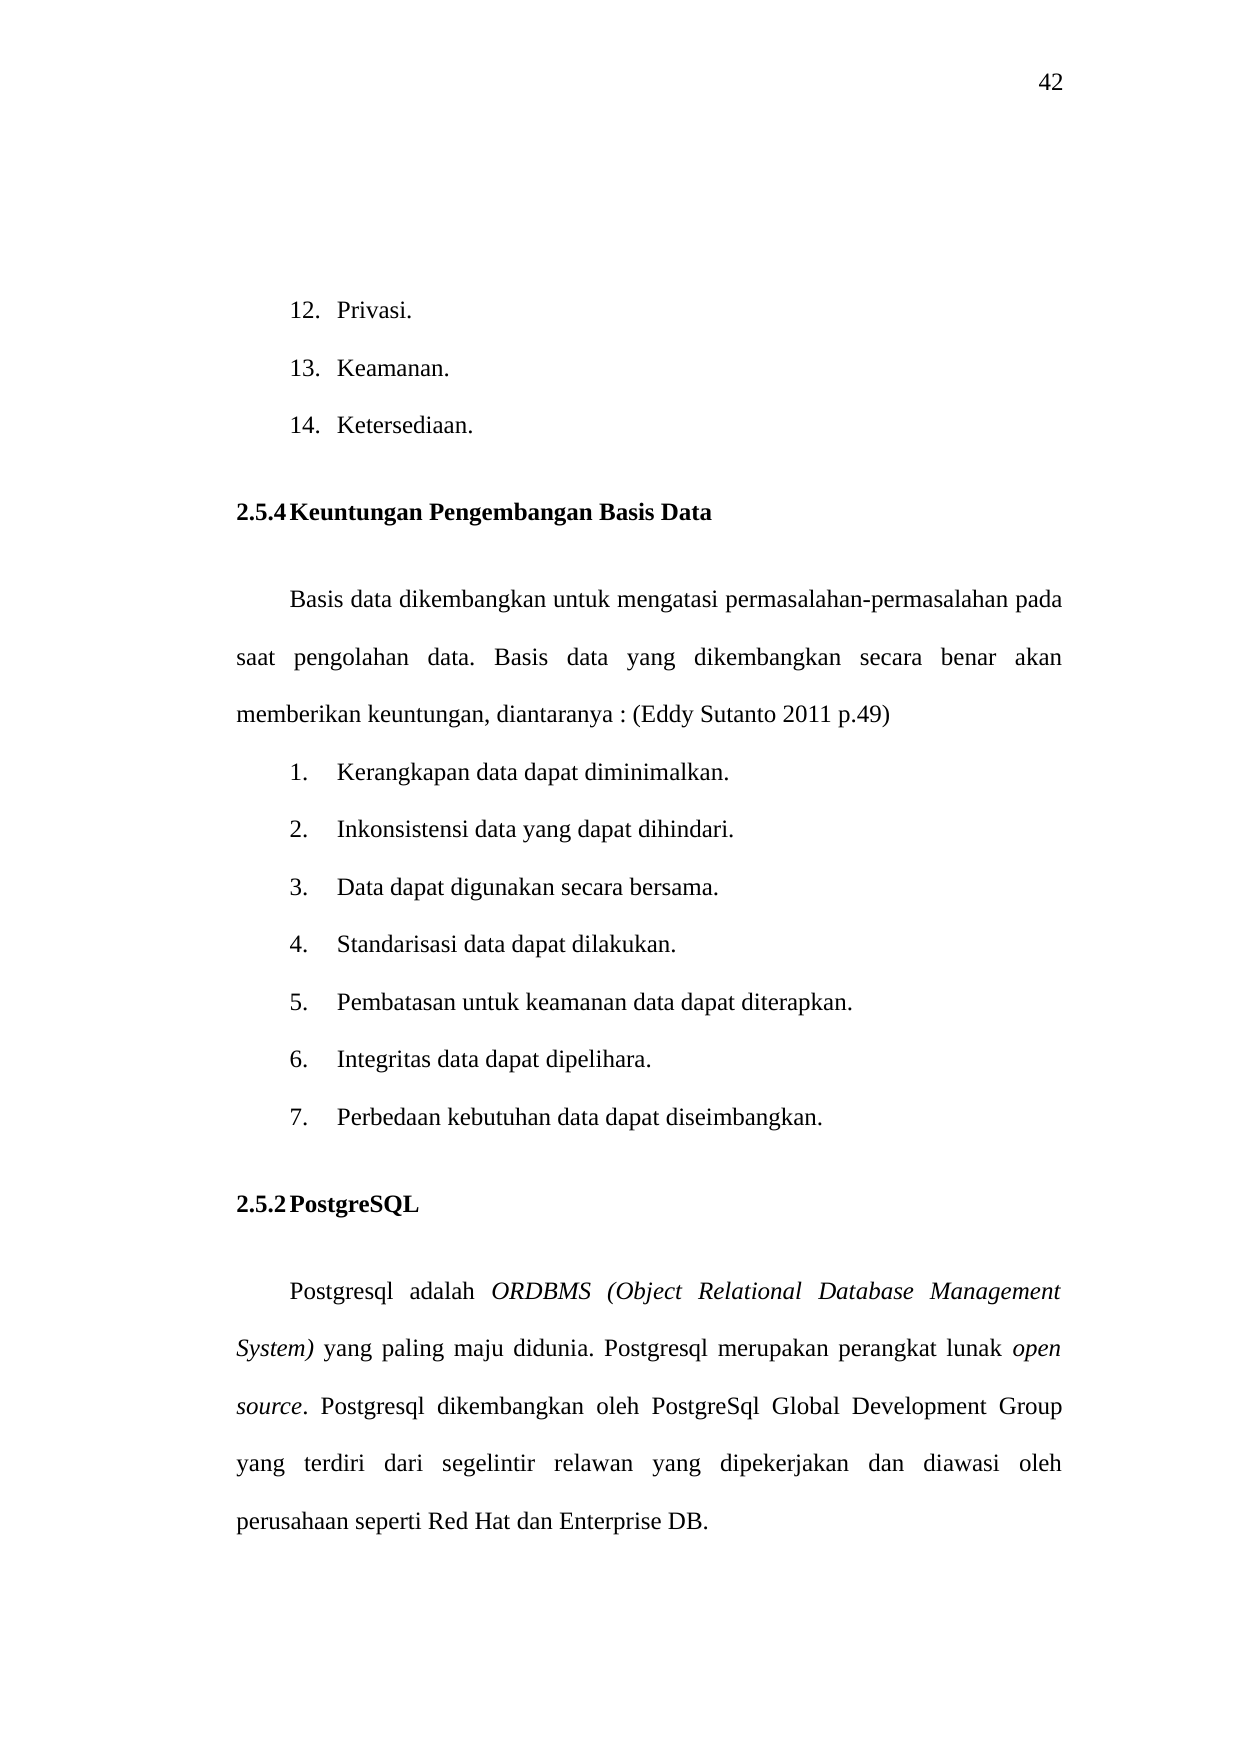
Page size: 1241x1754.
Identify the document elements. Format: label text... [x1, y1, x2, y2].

text Postgresql adalah ORDBMS (Object Relational Database Management System) yang paling maju didunia. Postgresql merupakan perangkat lunak open source. Postgresql dikembangkan oleh PostgreSql Global Development Group yang terdiri dari segelintir relawan yang dipekerjakan dan diawasi oleh perusahaan seperti Red Hat dan Enterprise DB. [236, 1276, 1063, 1534]
list Data dapat digunakan secara bersama. [289, 872, 1063, 901]
list Kerangkapan data dapat diminimalkan. [289, 757, 1063, 786]
list Keamanan. [289, 353, 1063, 382]
list Integritas data dapat dipelihara. [289, 1044, 1063, 1073]
list Inkonsistensi data yang dapat dihindari. [289, 814, 1063, 843]
list Ketersediaan. [289, 410, 1063, 439]
list Perbedaan kebutuhan data dapat diseimbangkan. [289, 1102, 1063, 1131]
text Basis data dikembangkan untuk mengatasi permasalahan-permasalahan pada saat pengolahan data. Basis data yang dikembangkan secara benar akan memberikan keuntungan, diantaranya : (Eddy Sutanto 2011 p.49) [236, 584, 1063, 728]
list Privasi. [289, 295, 1063, 324]
subtitle 2.5.2 PostgreSQL [236, 1189, 1063, 1217]
subtitle 2.5.4 Keuntungan Pengembangan Basis Data [236, 497, 1063, 526]
list Pembatasan untuk keamanan data dapat diterapkan. [289, 987, 1063, 1016]
list Standarisasi data dapat dilakukan. [289, 929, 1063, 958]
